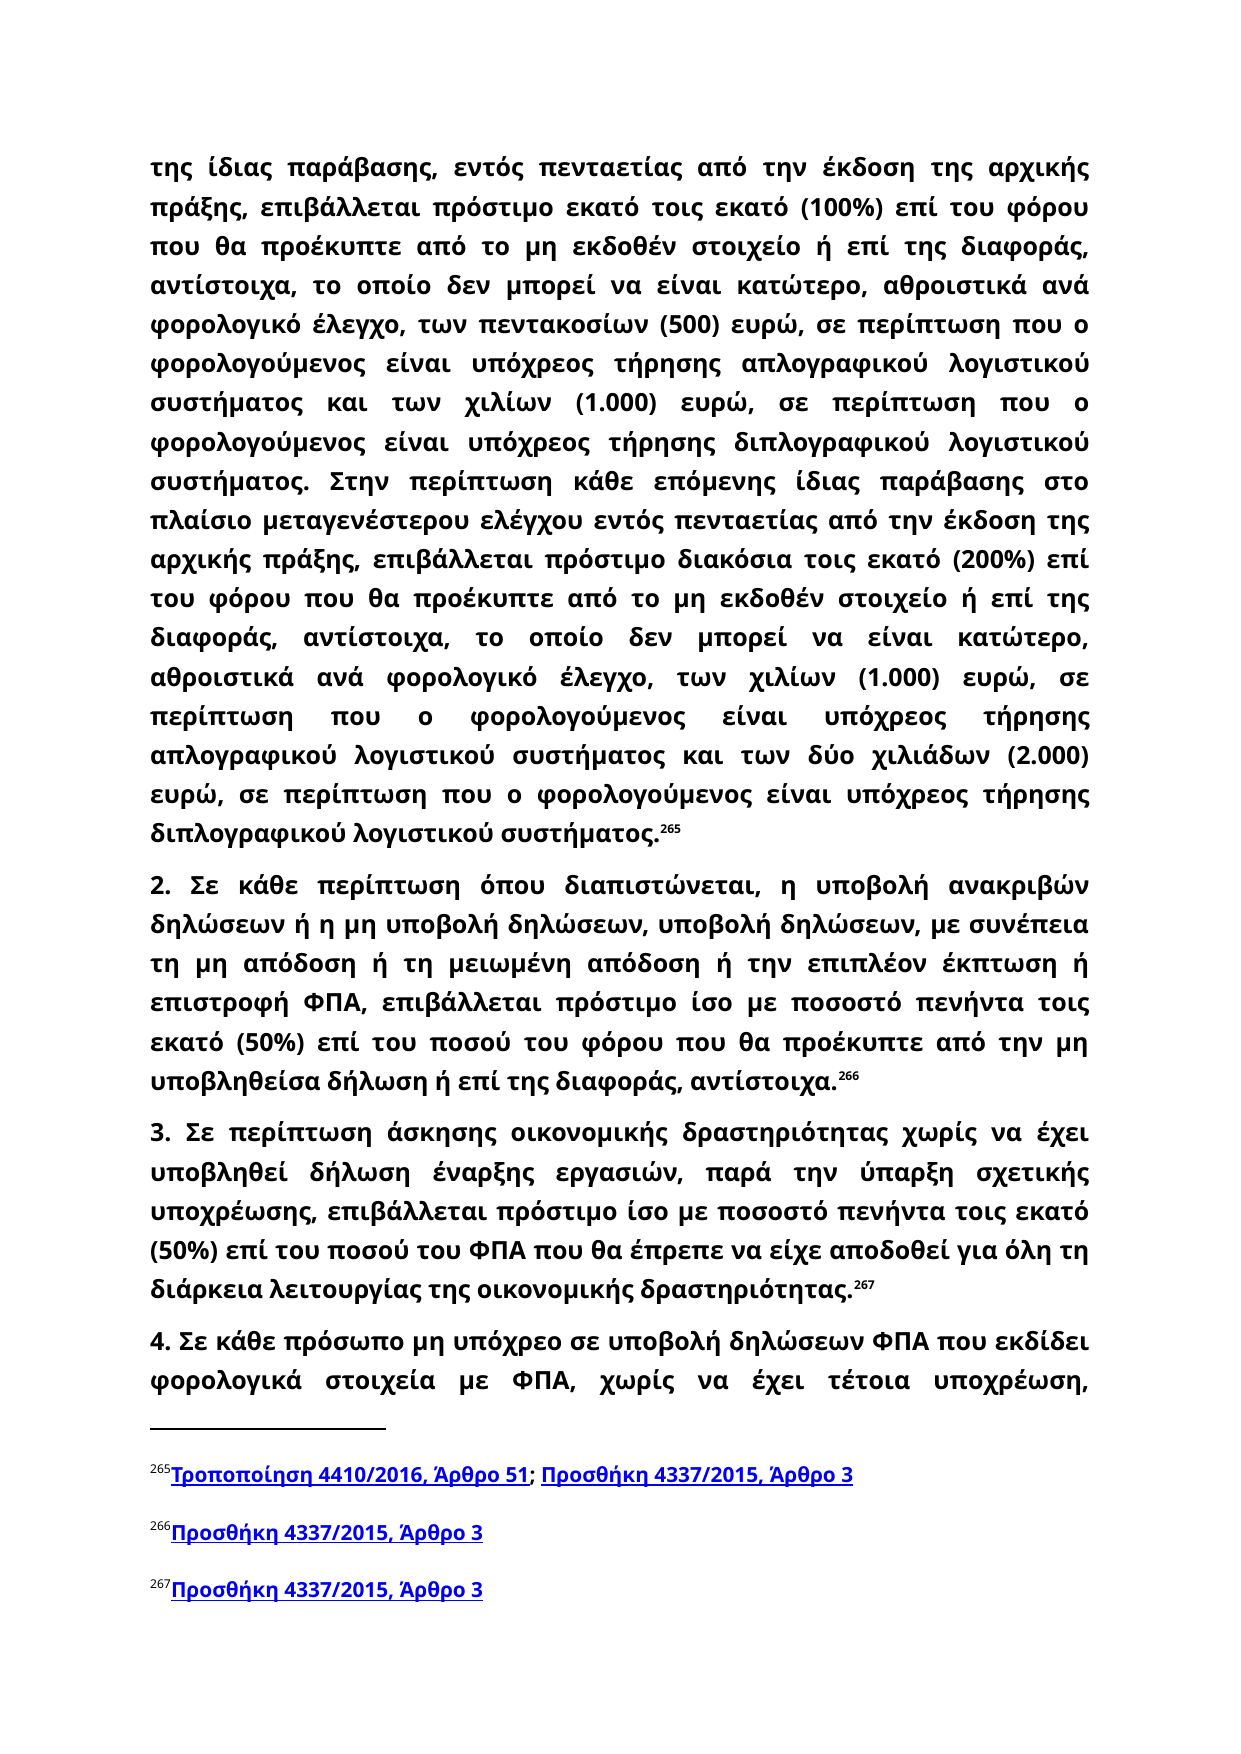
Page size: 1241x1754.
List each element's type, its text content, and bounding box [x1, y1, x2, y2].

text Προσθήκη 4337/2015, Άρθρο 3 [150, 1576, 1090, 1604]
text της ίδιας παράβασης, εντός πενταετίας από την έκδοση της αρχικής πράξης, επιβάλλεται πρόστιμο εκατό τοις εκατό (100%) επί του φόρου που θα προέκυπτε από το μη εκδοθέν στοιχείο ή επί της διαφοράς, αντίστοιχα, το οποίο δεν μπορεί να είναι κατώτερο, αθροιστικά ανά φορολογικό έλεγχο, των πεντακοσίων (500) ευρώ, σε περίπτωση που ο φορολογούμενος είναι υπόχρεος τήρησης απλογραφικού λογιστικού συστήματος και των χιλίων (1.000) ευρώ, σε περίπτωση που ο φορολογούμενος είναι υπόχρεος τήρησης διπλογραφικού λογιστικού συστήματος. Στην περίπτωση κάθε επόμενης ίδιας παράβασης στο πλαίσιο μεταγενέστερου ελέγχου εντός πενταετίας από την έκδοση της αρχικής πράξης, επιβάλλεται πρόστιμο διακόσια τοις εκατό (200%) επί του φόρου που θα προέκυπτε από το μη εκδοθέν στοιχείο ή επί της διαφοράς, αντίστοιχα, το οποίο δεν μπορεί να είναι κατώτερο, αθροιστικά ανά φορολογικό έλεγχο, των χιλίων (1.000) ευρώ, σε περίπτωση που ο φορολογούμενος είναι υπόχρεος τήρησης απλογραφικού λογιστικού συστήματος και των δύο χιλιάδων (2.000) ευρώ, σε περίπτωση που ο φορολογούμενος είναι υπόχρεος τήρησης διπλογραφικού λογιστικού συστήματος. [150, 150, 1090, 850]
text Προσθήκη 4337/2015, Άρθρο 3 [150, 1518, 1090, 1546]
text 3. Σε περίπτωση άσκησης οικονομικής δραστηριότητας χωρίς να έχει υποβληθεί δήλωση έναρξης εργασιών, παρά την ύπαρξη σχετικής υποχρέωσης, επιβάλλεται πρόστιμο ίσο με ποσοστό πενήντα τοις εκατό (50%) επί του ποσού του ΦΠΑ που θα έπρεπε να είχε αποδοθεί για όλη τη διάρκεια λειτουργίας της οικονομικής δραστηριότητας. [150, 1115, 1090, 1306]
text 2. Σε κάθε περίπτωση όπου διαπιστώνεται, η υποβολή ανακριβών δηλώσεων ή η μη υποβολή δηλώσεων, υποβολή δηλώσεων, με συνέπεια τη μη απόδοση ή τη μειωμένη απόδοση ή την επιπλέον έκπτωση ή επιστροφή ΦΠΑ, επιβάλλεται πρόστιμο ίσο με ποσοστό πενήντα τοις εκατό (50%) επί του ποσού του φόρου που θα προέκυπτε από την μη υποβληθείσα δήλωση ή επί της διαφοράς, αντίστοιχα. [150, 867, 1090, 1097]
text Τροποποίηση 4410/2016, Άρθρο 51; Προσθήκη 4337/2015, Άρθρο 3 [150, 1460, 1090, 1489]
text 4. Σε κάθε πρόσωπο μη υπόχρεο σε υποβολή δηλώσεων ΦΠΑ που εκδίδει φορολογικά στοιχεία με ΦΠΑ, χωρίς να έχει τέτοια υποχρέωση, [150, 1323, 1090, 1397]
